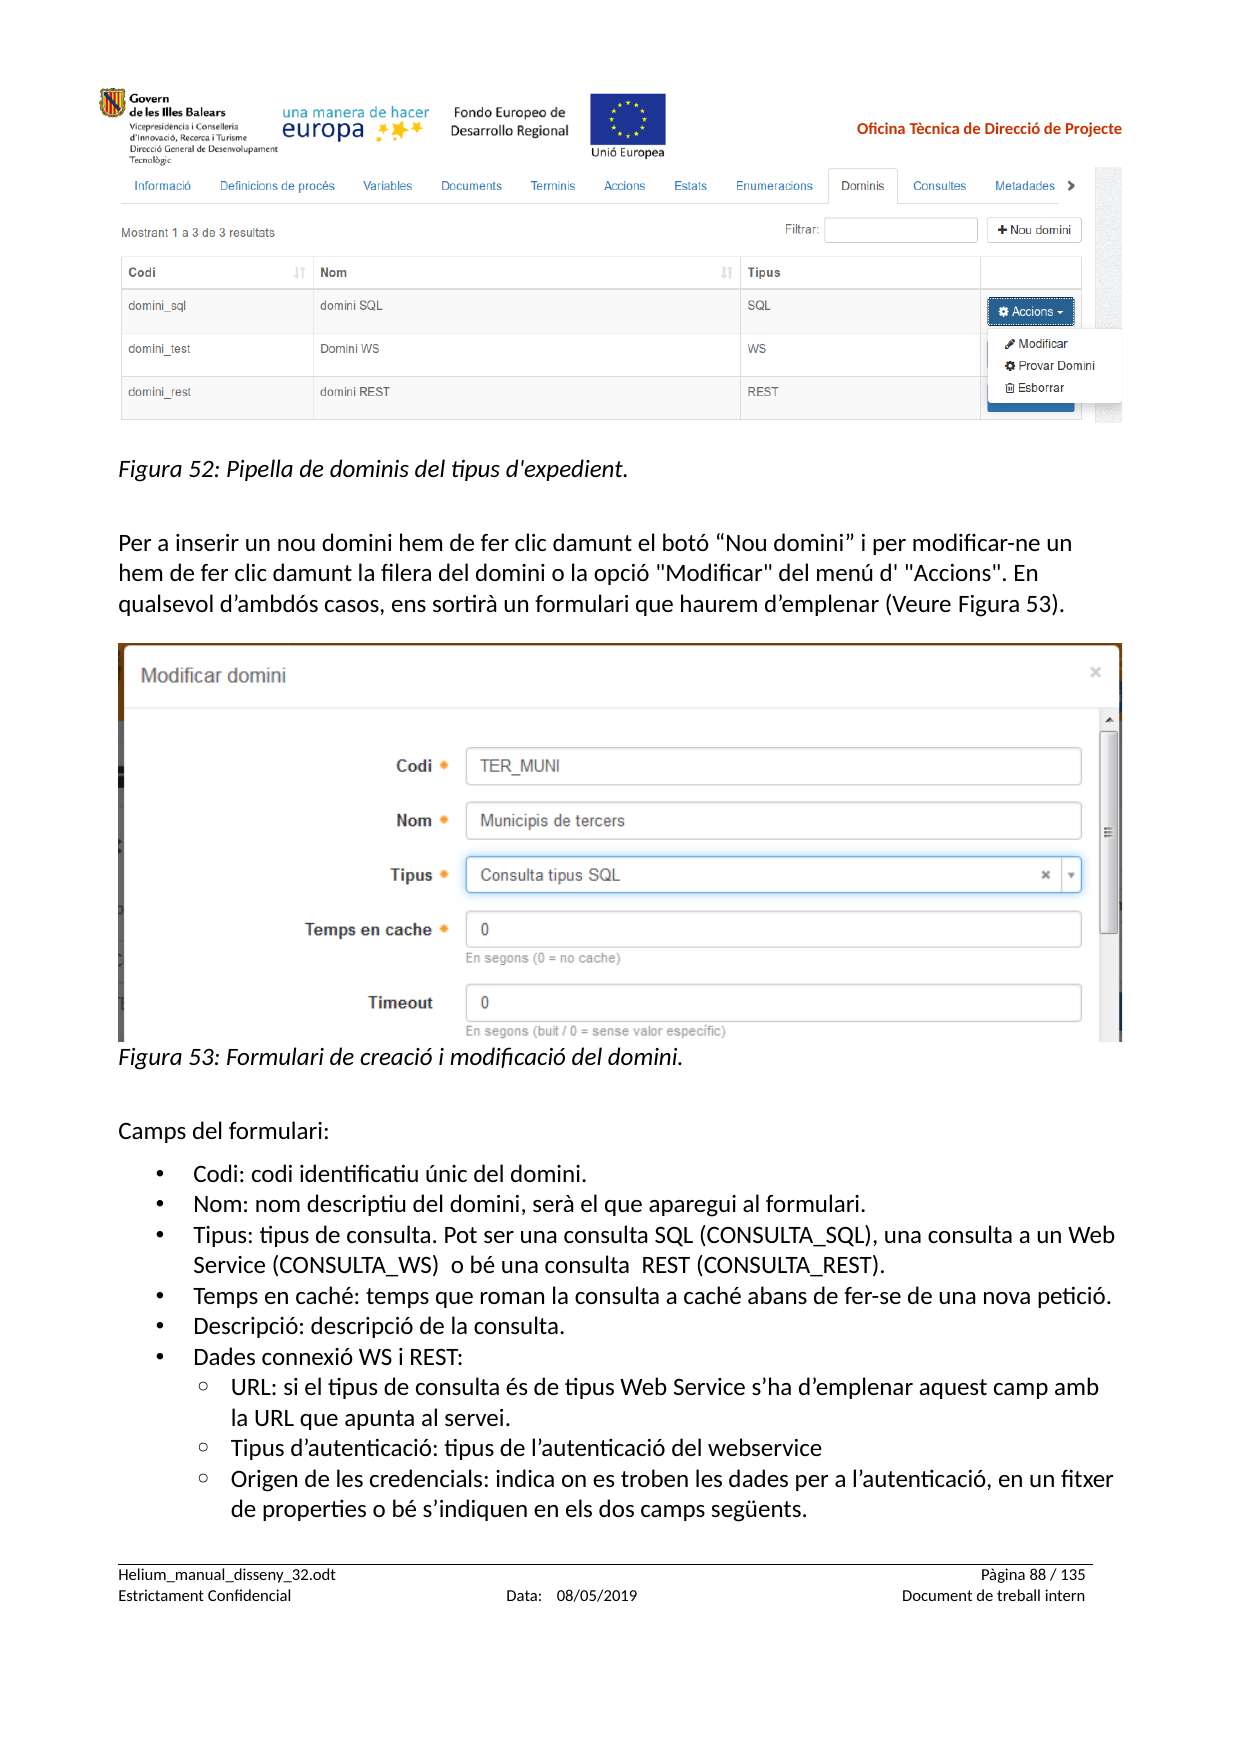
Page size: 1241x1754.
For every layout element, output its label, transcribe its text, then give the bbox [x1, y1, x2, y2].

list Tipus d’autenticació: tipus de l’autenticació del webservice [193, 1432, 1122, 1463]
picture [118, 167, 1123, 423]
list Nom: nom descriptiu del domini, serà el que aparegui al formulari. [156, 1188, 1122, 1219]
text Figura 52: Pipella de dominis del tipus d'expedient. [118, 423, 1122, 484]
text Figura 53: Formulari de creació i modificació del domini. [118, 1042, 1122, 1072]
list Descripció: descripció de la consulta. [156, 1310, 1122, 1341]
picture [118, 643, 1123, 1042]
list Temps en caché: temps que roman la consulta a caché abans de fer-se de una nova petició. [156, 1280, 1122, 1310]
picture [99, 87, 668, 166]
list URL: si el tipus de consulta és de tipus Web Service s’ha d’emplenar aquest camp amb la URL que apunta al servei. [193, 1371, 1122, 1432]
list Codi: codi identificatiu únic del domini. [156, 1158, 1122, 1188]
list Origen de les credencials: indica on es troben les dades per a l’autenticació, en un fitxer de properties o bé s’indiquen en els dos camps següents. [193, 1463, 1122, 1524]
text Per a inserir un nou domini hem de fer clic damunt el botó “Nou domini” i per modificar-ne un hem de fer clic damunt la filera del domini o la opció "Modificar" del menú d' "Accions". En qualsevol d’ambdós casos, ens sortirà un formulari que haurem d’emplenar (Veure Figura 53). [118, 527, 1122, 618]
list Dades connexió WS i REST: [156, 1341, 1122, 1371]
text Camps del formulari: [118, 1115, 1122, 1145]
list Tipus: tipus de consulta. Pot ser una consulta SQL (CONSULTA_SQL), una consulta a un Web Service (CONSULTA_WS) o bé una consulta REST (CONSULTA_REST). [156, 1219, 1122, 1280]
